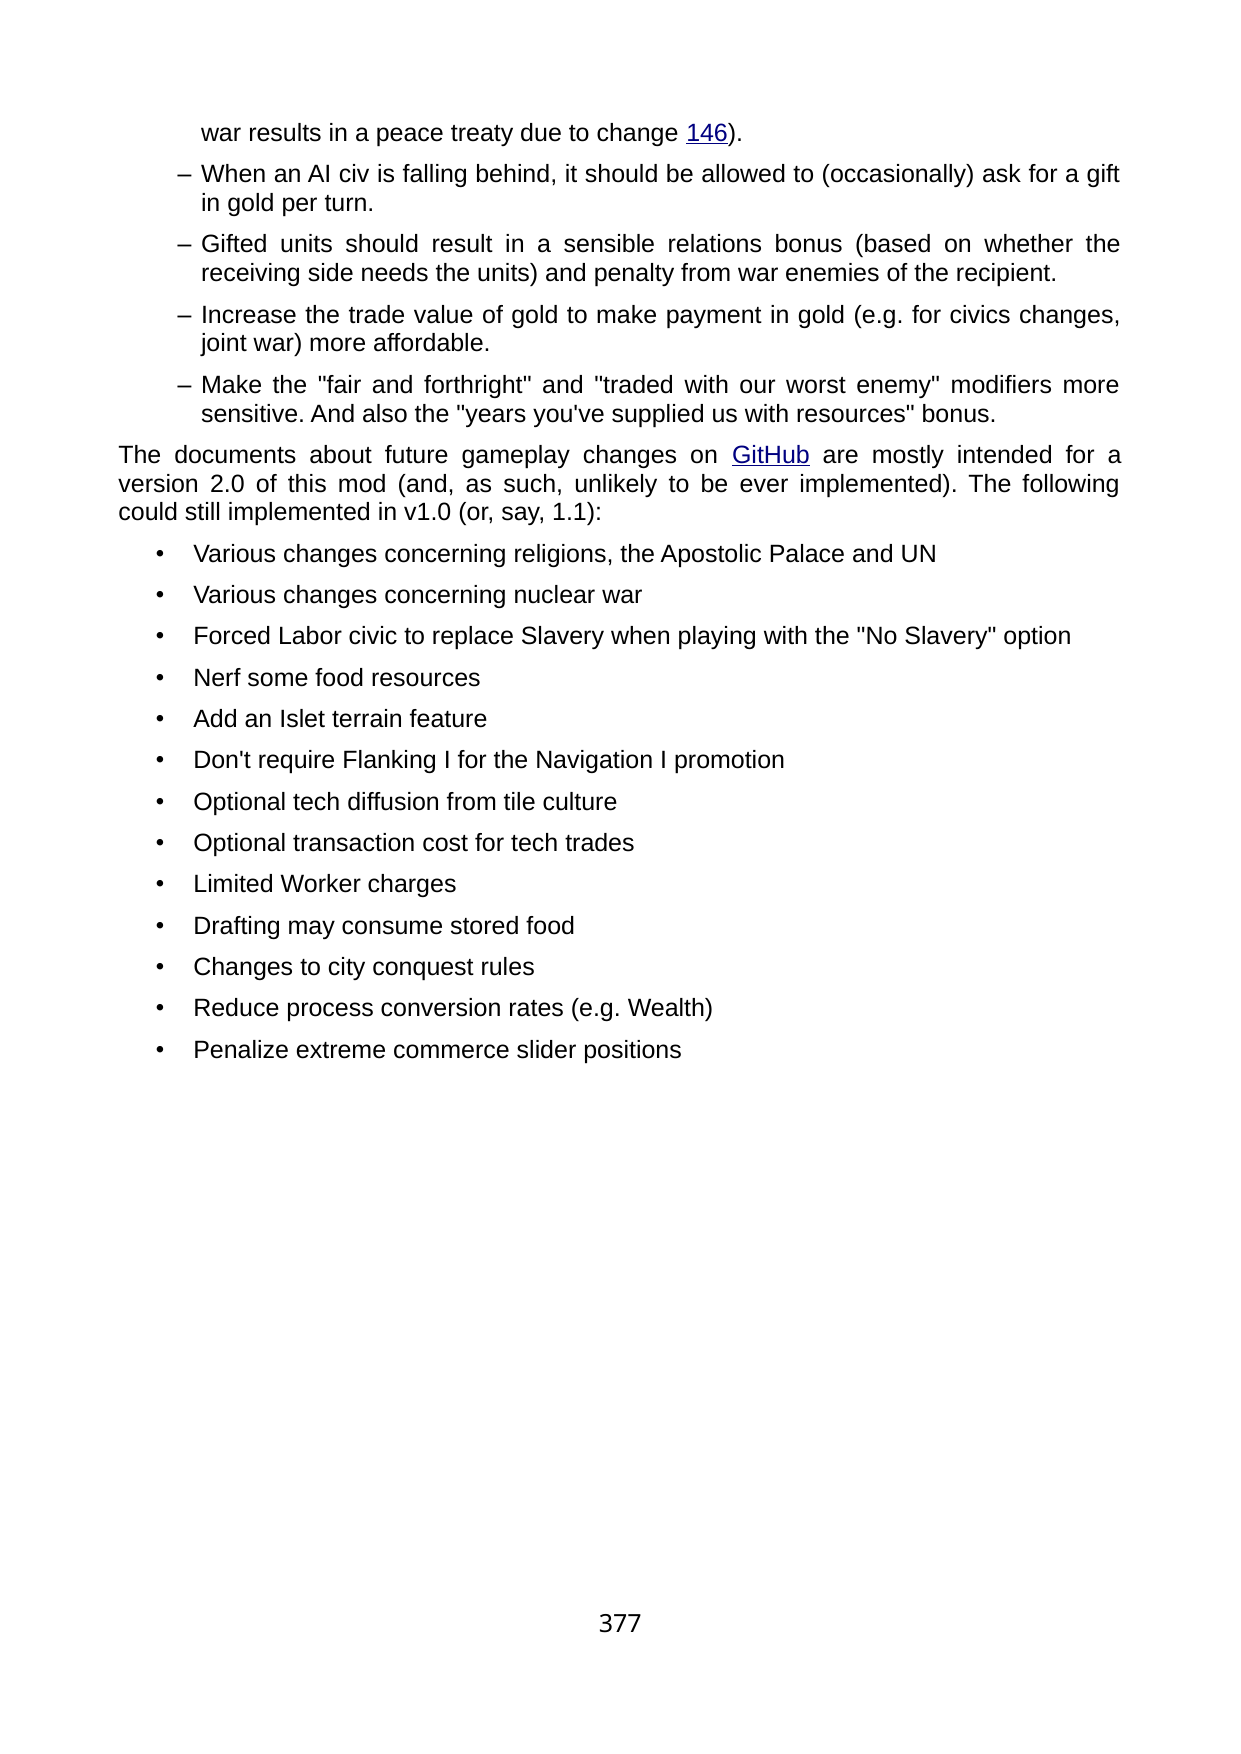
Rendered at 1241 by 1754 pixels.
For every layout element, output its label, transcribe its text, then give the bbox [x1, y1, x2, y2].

list Penalize extreme commerce slider positions [156, 1035, 1122, 1064]
list Drafting may consume stored food [156, 911, 1122, 939]
list Forced Labor civic to replace Slavery when playing with the "No Slavery" option [156, 621, 1122, 650]
list Reduce process conversion rates (e.g. Wealth) [156, 993, 1122, 1022]
text The documents about future gameplay changes on GitHub are mostly intended for a version 2.0 of this mod (and, as such, unlikely to be ever implemented). The following could still implemented in v1.0 (or, say, 1.1): [118, 440, 1122, 526]
list Don't require Flanking I for the Navigation I promotion [156, 745, 1122, 774]
list Changes to city conquest rules [156, 952, 1122, 981]
list Optional tech diffusion from tile culture [156, 787, 1122, 816]
list When an AI civ is falling behind, it should be allowed to (occasionally) ask for a gift in gold per turn. [177, 159, 1122, 217]
list Nerf some food resources [156, 663, 1122, 691]
list Make the "fair and forthright" and "traded with our worst enemy" modifiers more sensitive. And also the "years you've supplied us with resources" bonus. [177, 370, 1122, 427]
list Various changes concerning nuclear war [156, 580, 1122, 609]
list Optional transaction cost for tech trades [156, 828, 1122, 857]
list Limited Worker charges [156, 869, 1122, 898]
list Increase the trade value of gold to make payment in gold (e.g. for civics changes, joint war) more affordable. [177, 299, 1122, 357]
list Gifted units should result in a sensible relations bonus (based on whether the receiving side needs the units) and penalty from war enemies of the recipient. [177, 229, 1122, 287]
list war results in a peace treaty due to change 146). [177, 118, 1122, 147]
list Add an Islet terrain feature [156, 704, 1122, 733]
list Various changes concerning religions, the Apostolic Palace and UN [156, 538, 1122, 567]
